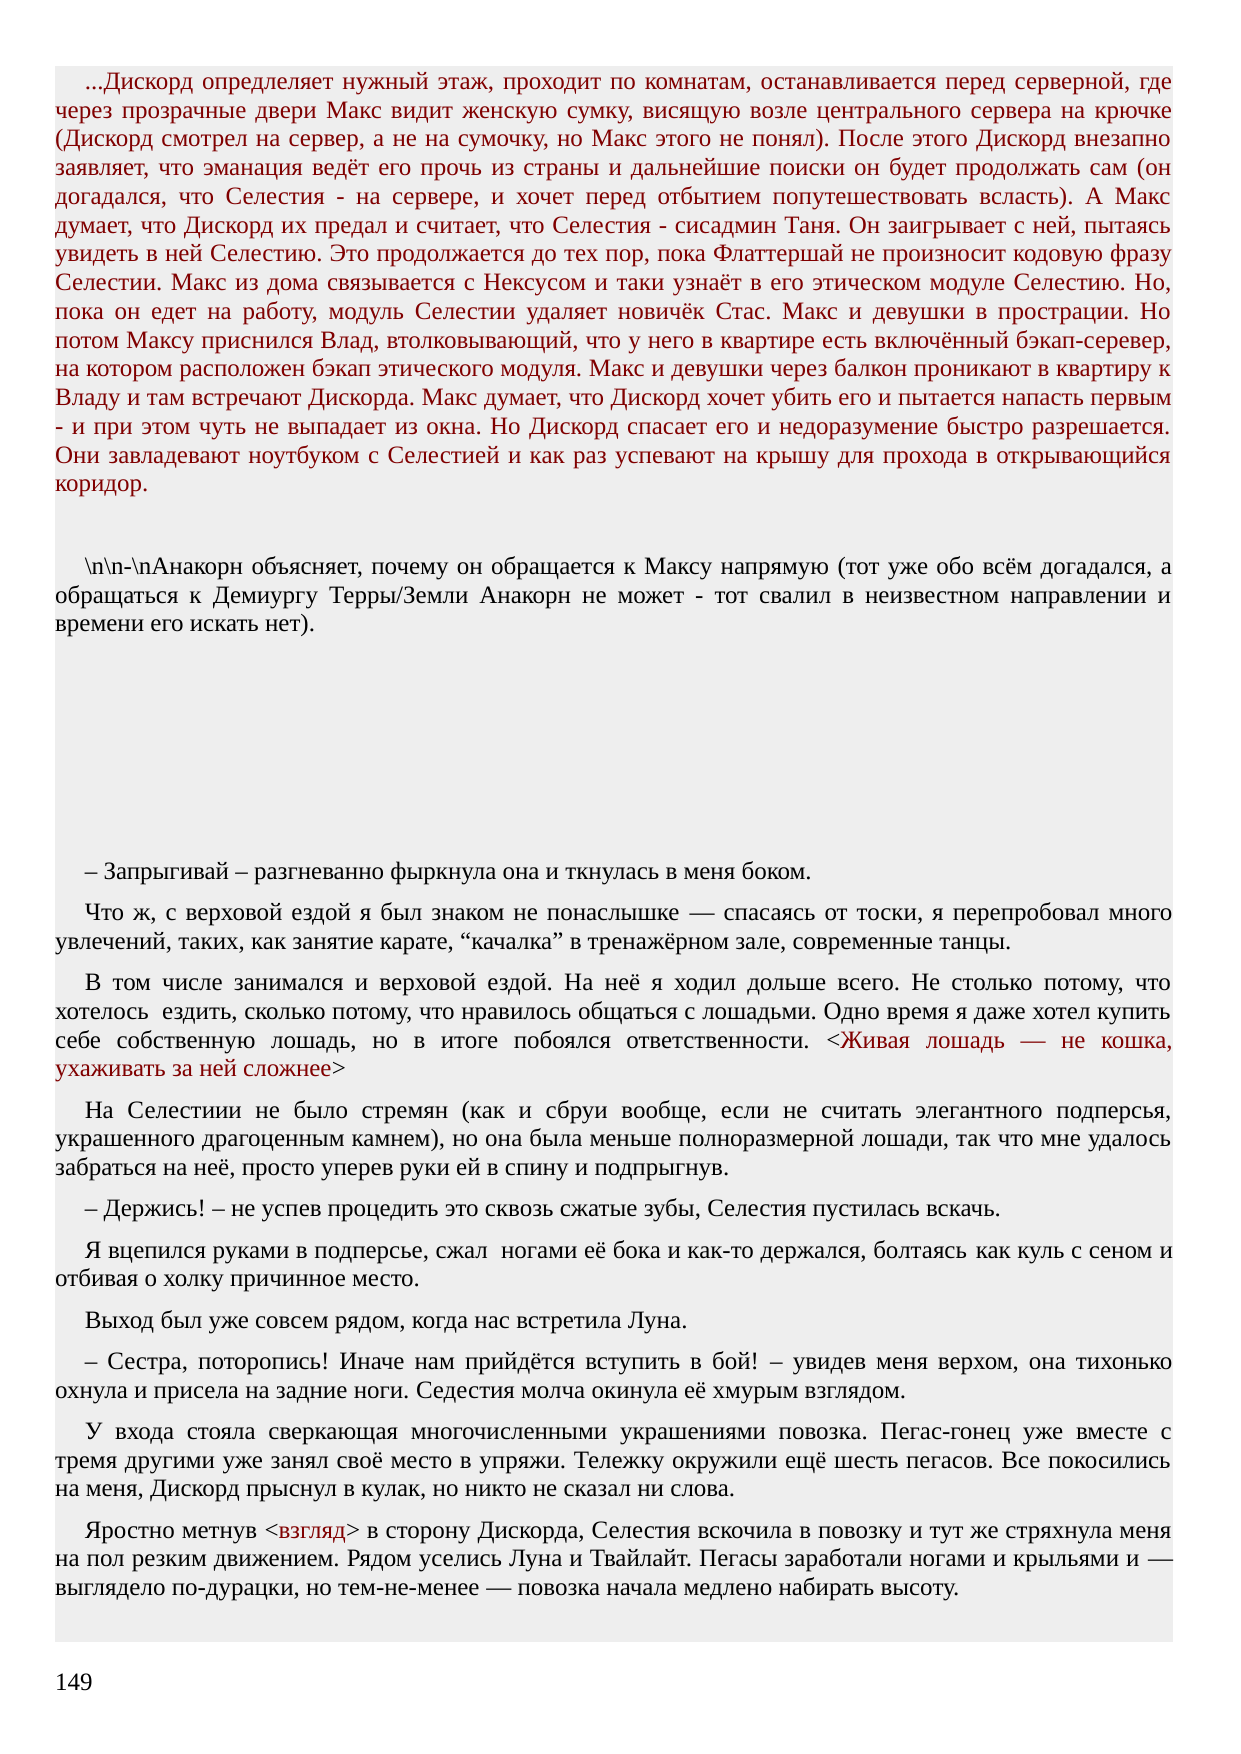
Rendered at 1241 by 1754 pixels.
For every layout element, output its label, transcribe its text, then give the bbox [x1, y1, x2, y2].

text На Селестиии не было стремян (как и сбруи вообще, если не считать элегантного подперсья, украшенного драгоценным камнем), но она была меньше полноразмерной лошади, так что мне удалось забраться на неё, просто уперев руки ей в спину и подпрыгнув. [55, 1095, 1173, 1181]
text Что ж, с верховой ездой я был знаком не понаслышке — спасаясь от тоски, я перепробовал много увлечений, таких, как занятие карате, “качалка” в тренажёрном зале, современные танцы. [55, 897, 1173, 955]
text – Запрыгивай – разгневанно фыркнула она и ткнулась в меня боком. [55, 856, 1173, 885]
text ...Дискорд опредлеляет нужный этаж, проходит по комнатам, останавливается перед серверной, где через прозрачные двери Макс видит женскую сумку, висящую возле центрального сервера на крючке (Дискорд смотрел на сервер, а не на сумочку, но Макс этого не понял). После этого Дискорд внезапно заявляет, что эманация ведёт его прочь из страны и дальнейшие поиски он будет продолжать сам (он догадался, что Селестия - на сервере, и хочет перед отбытием попутешествовать всласть). А Макс думает, что Дискорд их предал и считает, что Селестия - сисадмин Таня. Он заигрывает с ней, пытаясь увидеть в ней Селестию. Это продолжается до тех пор, пока Флаттершай не произносит кодовую фразу Селестии. Макс из дома связывается с Нексусом и таки узнаёт в его этическом модуле Селестию. Но, пока он едет на работу, модуль Селестии удаляет новичёк Стас. Макс и девушки в прострации. Но потом Максу приснился Влад, втолковывающий, что у него в квартире есть включённый бэкап-серевер, на котором расположен бэкап этического модуля. Макс и девушки через балкон проникают в квартиру к Владу и там встречают Дискорда. Макс думает, что Дискорд хочет убить его и пытается напасть первым - и при этом чуть не выпадает из окна. Но Дискорд спасает его и недоразумение быстро разрешается. Они завладевают ноутбуком с Селестией и как раз успевают на крышу для прохода в открывающийся коридор. [55, 66, 1173, 497]
text В том числе занимался и верховой ездой. На неё я ходил дольше всего. Не столько потому, что хотелось ездить, сколько потому, что нравилось общаться с лошадьми. Одно время я даже хотел купить себе собственную лошадь, но в итоге побоялся ответственности. <Живая лошадь — не кошка, ухаживать за ней сложнее> [55, 967, 1173, 1082]
text \n\n-\nАнакорн объясняет, почему он обращается к Максу напрямую (тот уже обо всём догадался, а обращаться к Демиургу Терры/Земли Анакорн не может - тот свалил в неизвестном направлении и времени его искать нет). [55, 551, 1173, 637]
text Я вцепился руками в подперсье, сжал ногами её бока и как-то держался, болтаясь как куль с сеном и отбивая о холку причинное место. [55, 1235, 1173, 1292]
text – Сестра, поторопись! Иначе нам прийдётся вступить в бой! – увидев меня верхом, она тихонько охнула и присела на задние ноги. Седестия молча окинула её хмурым взглядом. [55, 1346, 1173, 1403]
text – Держись! – не успев процедить это сквозь сжатые зубы, Селестия пустилась вскачь. [55, 1193, 1173, 1222]
text Яростно метнув <взгляд> в сторону Дискорда, Селестия вскочила в повозку и тут же стряхнула меня на пол резким движением. Рядом уселись Луна и Твайлайт. Пегасы заработали ногами и крыльями и — выглядело по-дурацки, но тем-не-менее — повозка начала медлено набирать высоту. [55, 1515, 1173, 1601]
text У входа стояла сверкающая многочисленными украшениями повозка. Пегас-гонец уже вместе с тремя другими уже занял своё место в упряжи. Тележку окружили ещё шесть пегасов. Все покосились на меня, Дискорд прыснул в кулак, но никто не сказал ни слова. [55, 1416, 1173, 1502]
text Выход был уже совсем рядом, когда нас встретила Луна. [55, 1305, 1173, 1333]
